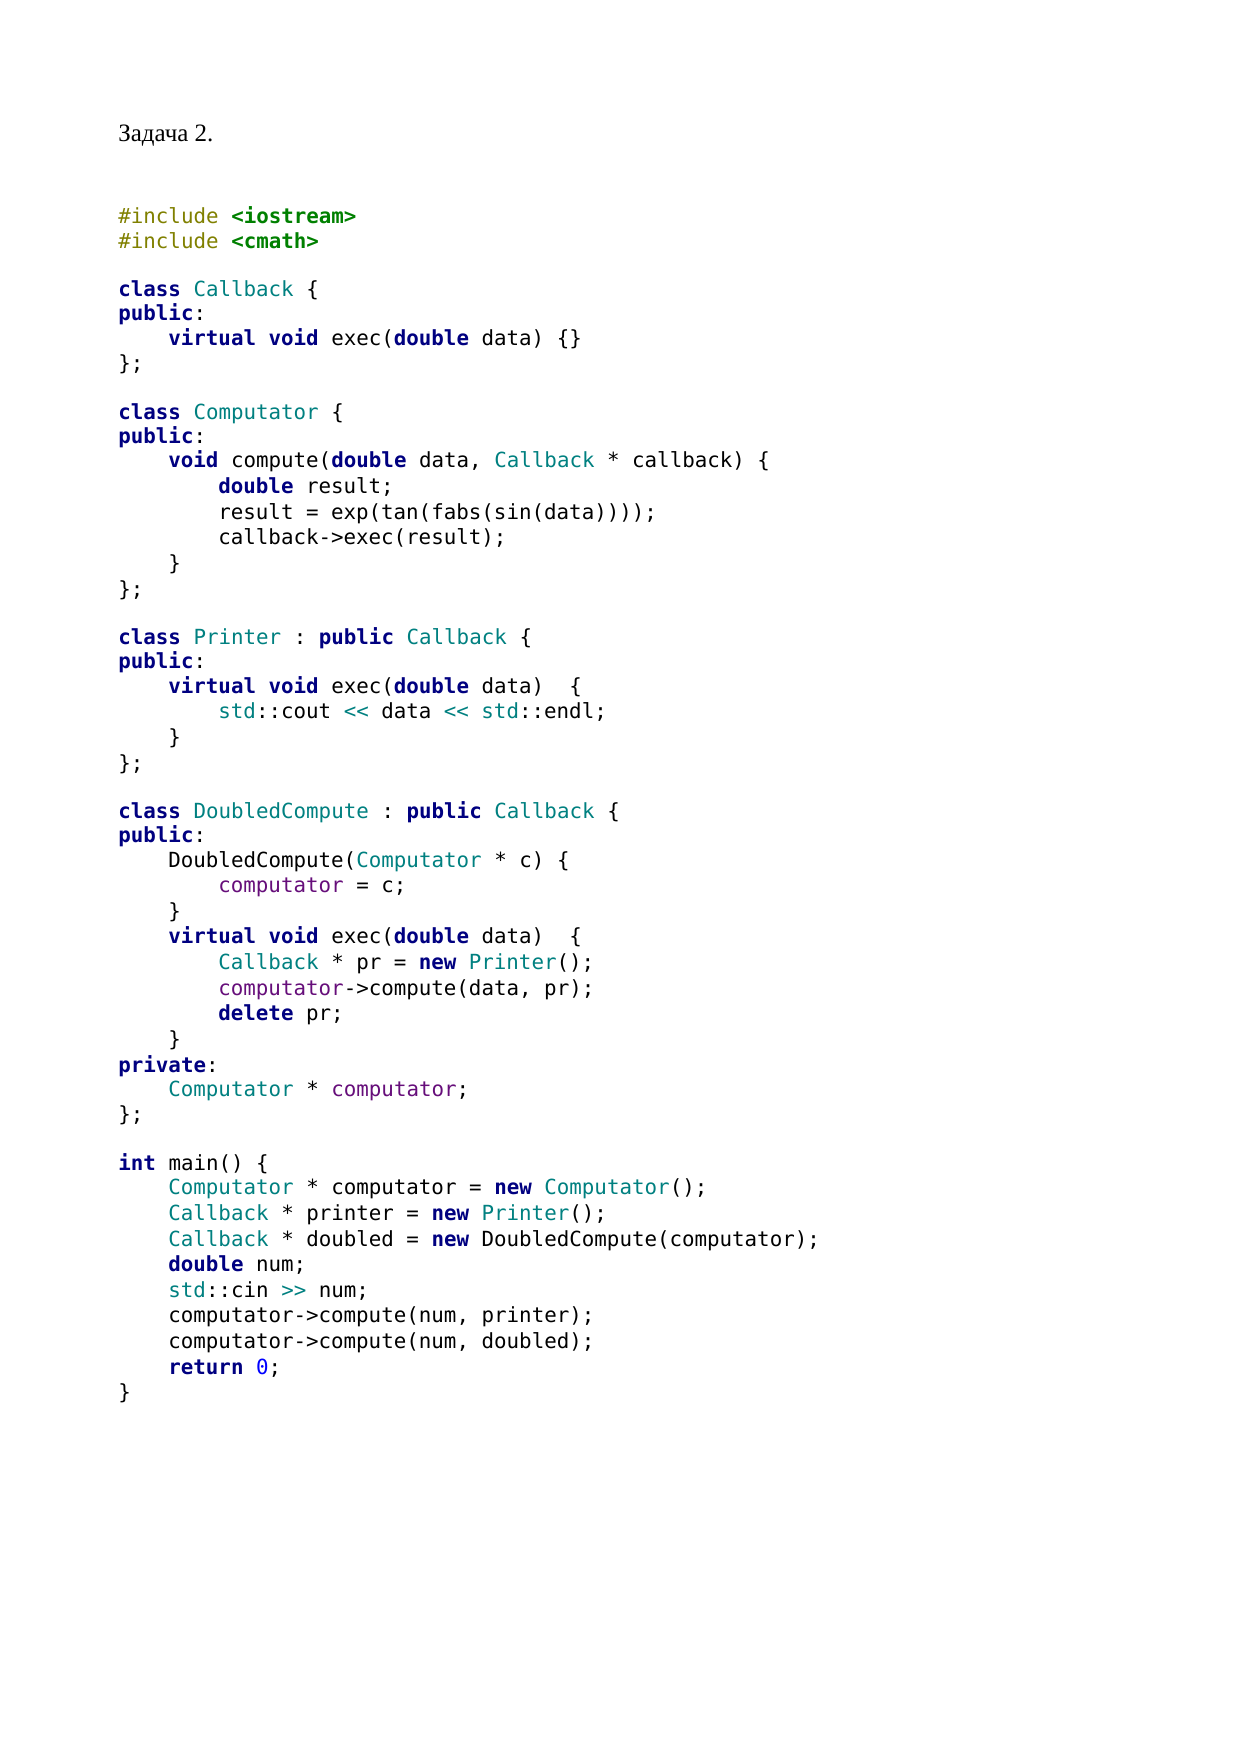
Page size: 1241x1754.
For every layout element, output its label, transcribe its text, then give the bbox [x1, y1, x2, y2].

text return 0; [118, 1355, 1122, 1380]
text void compute(double data, Callback * callback) { [118, 448, 1122, 474]
text computator->compute(num, doubled); [118, 1329, 1122, 1355]
text } [118, 1027, 1122, 1053]
text #include <cmath> [118, 229, 1122, 253]
text class DoubledCompute : public Callback { [118, 799, 1122, 823]
text public: [118, 823, 1122, 848]
text DoubledCompute(Computator * c) { [118, 848, 1122, 873]
text Computator * computator; [118, 1077, 1122, 1102]
text }; [118, 351, 1122, 376]
text }; [118, 751, 1122, 775]
text class Computator { [118, 400, 1122, 424]
text } [118, 1380, 1122, 1404]
text computator->compute(data, pr); [118, 976, 1122, 1001]
text Computator * computator = new Computator(); [118, 1175, 1122, 1201]
text double num; [118, 1252, 1122, 1278]
text result = exp(tan(fabs(sin(data)))); [118, 500, 1122, 525]
text } [118, 551, 1122, 577]
text virtual void exec(double data) { [118, 674, 1122, 699]
text class Callback { [118, 277, 1122, 301]
text int main() { [118, 1151, 1122, 1175]
text virtual void exec(double data) {} [118, 326, 1122, 351]
text }; [118, 577, 1122, 601]
text virtual void exec(double data) { [118, 924, 1122, 950]
text std::cin >> num; [118, 1278, 1122, 1303]
text private: [118, 1053, 1122, 1077]
text Callback * printer = new Printer(); [118, 1201, 1122, 1227]
text Задача 2. [118, 118, 1122, 147]
text callback->exec(result); [118, 525, 1122, 551]
text Callback * doubled = new DoubledCompute(computator); [118, 1227, 1122, 1252]
text public: [118, 424, 1122, 448]
text computator = c; [118, 873, 1122, 899]
text public: [118, 649, 1122, 674]
text } [118, 725, 1122, 751]
text } [118, 899, 1122, 924]
text std::cout << data << std::endl; [118, 699, 1122, 725]
text class Printer : public Callback { [118, 625, 1122, 649]
text public: [118, 301, 1122, 326]
text Callback * pr = new Printer(); [118, 950, 1122, 976]
text computator->compute(num, printer); [118, 1303, 1122, 1329]
text delete pr; [118, 1001, 1122, 1027]
text #include <iostream> [118, 204, 1122, 229]
text }; [118, 1102, 1122, 1127]
text double result; [118, 474, 1122, 500]
